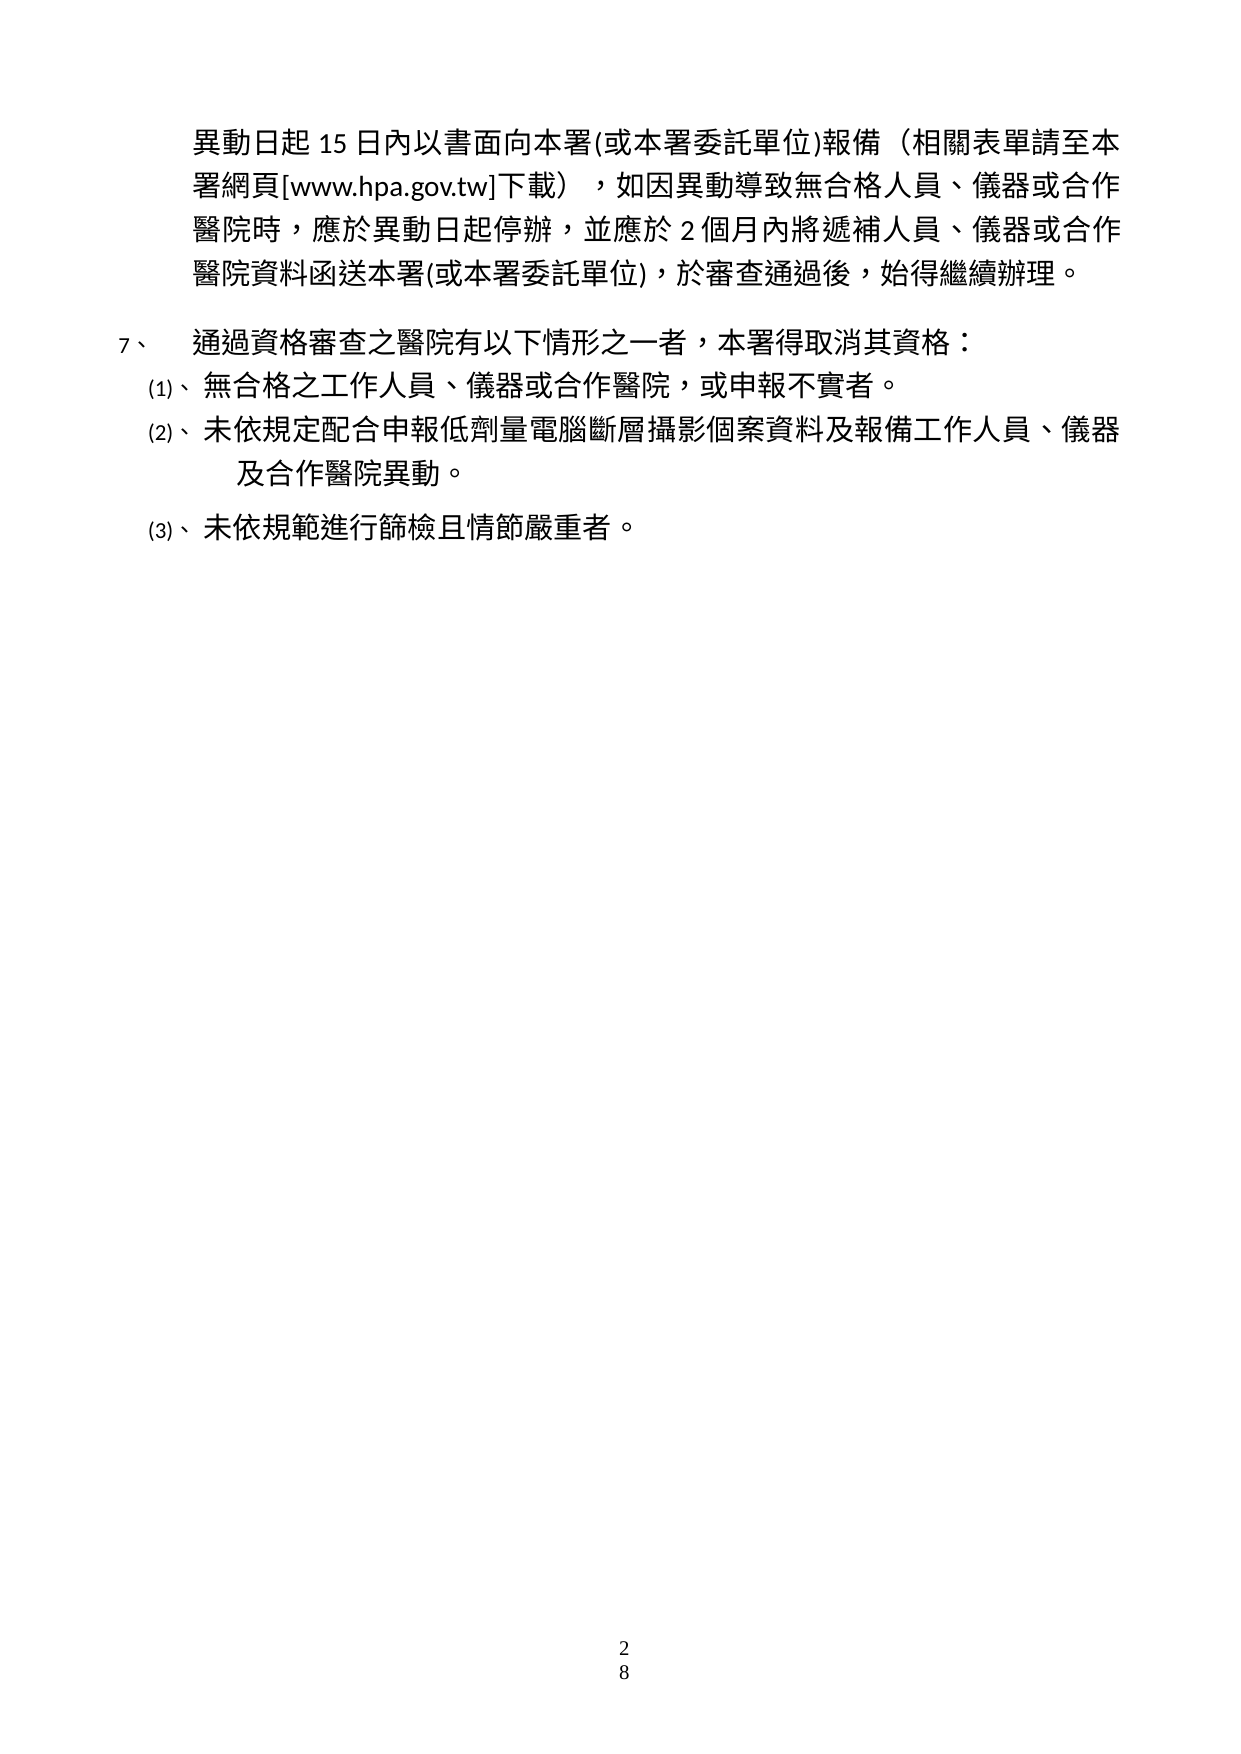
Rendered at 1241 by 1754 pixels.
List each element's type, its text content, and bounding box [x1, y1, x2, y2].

list 未依規範進行篩檢且情節嚴重者。 [148, 498, 1122, 548]
list 異動日起15日內以書面向本署(或本署委託單位)報備（相關表單請至本署網頁[www.hpa.gov.tw]下載），如因異動導致無合格人員、儀器或合作醫院時，應於異動日起停辦，並應於2個月內將遞補人員、儀器或合作醫院資料函送本署(或本署委託單位)，於審查通過後，始得繼續辦理。 [118, 118, 1122, 293]
list 無合格之工作人員、儀器或合作醫院，或申報不實者。 [148, 362, 1122, 406]
list 通過資格審查之醫院有以下情形之一者，本署得取消其資格： [118, 318, 1122, 362]
list 未依規定配合申報低劑量電腦斷層攝影個案資料及報備工作人員、儀器及合作醫院異動。 [148, 406, 1122, 493]
